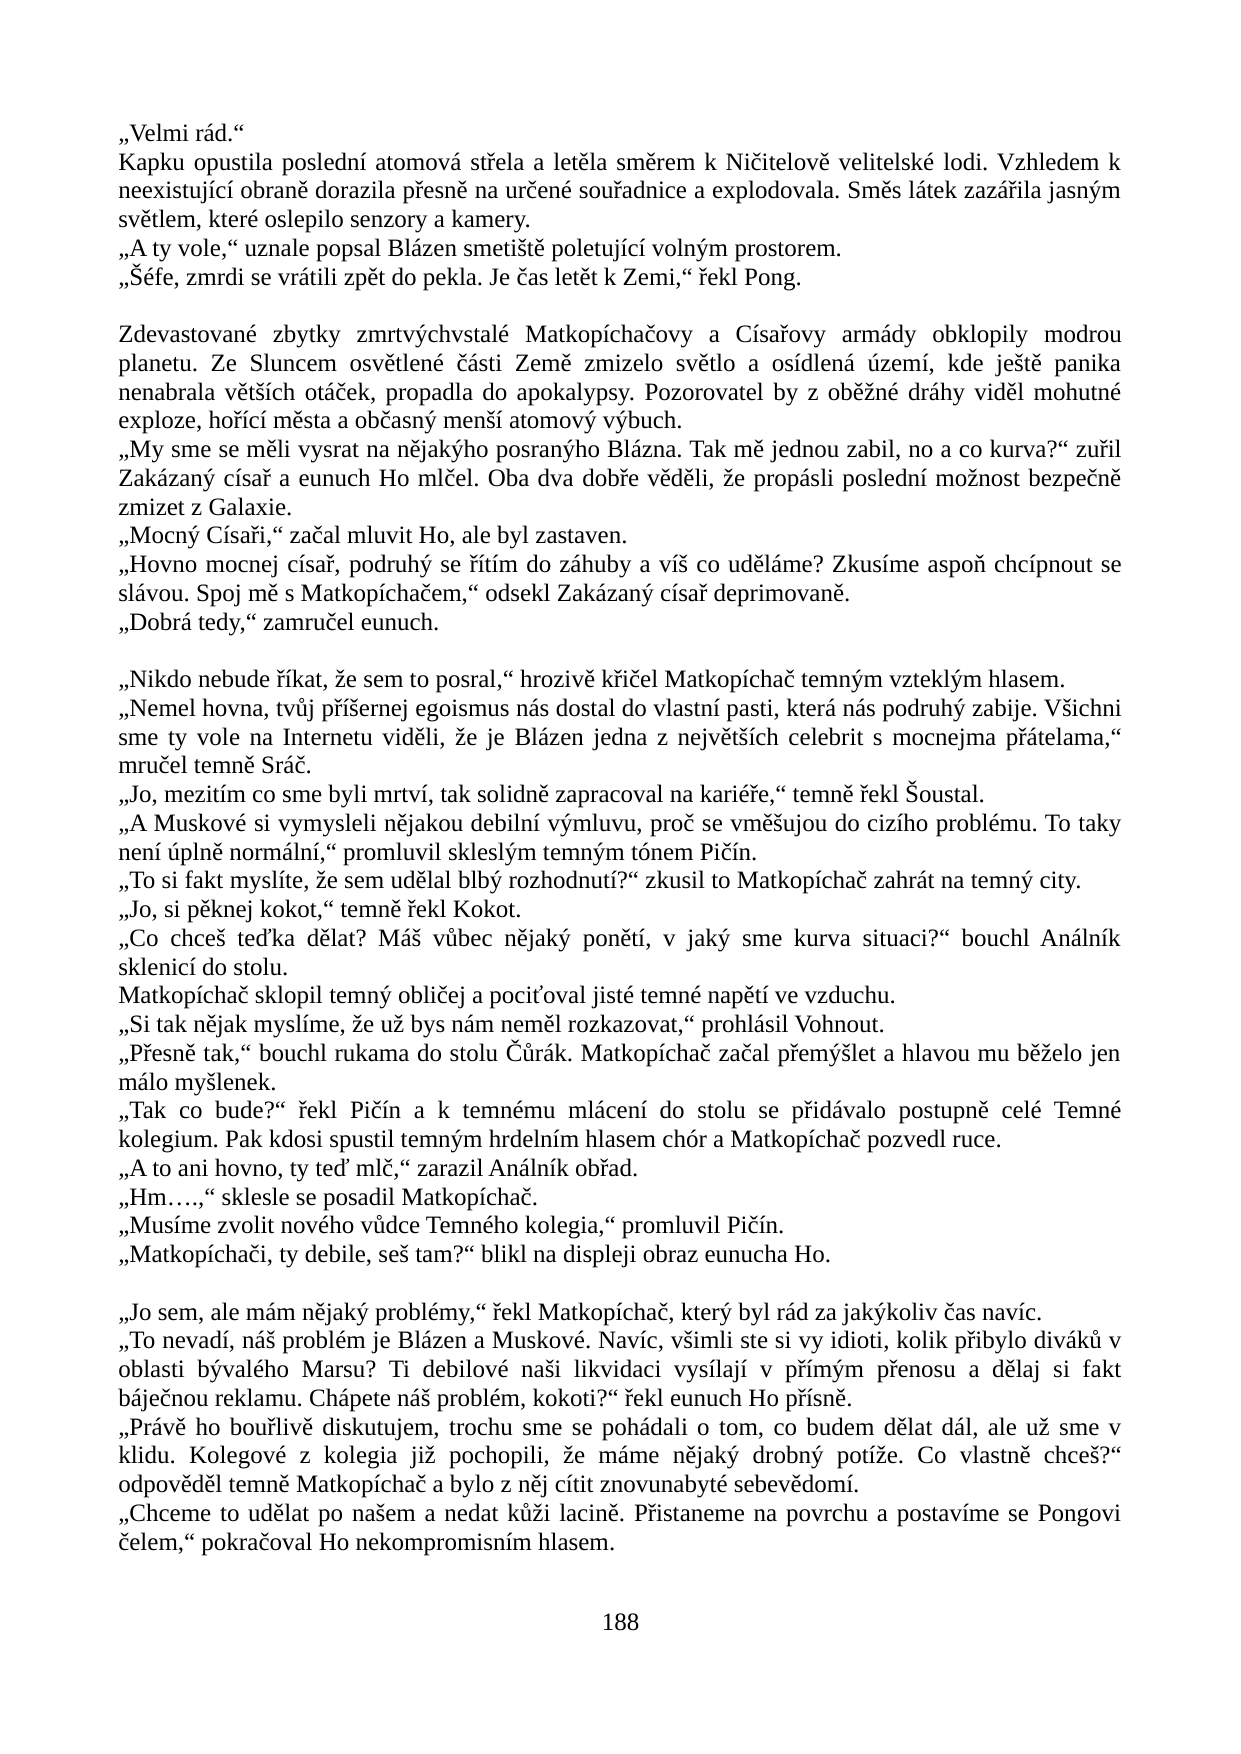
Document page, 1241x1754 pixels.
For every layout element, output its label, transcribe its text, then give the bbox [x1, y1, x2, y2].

text „Hovno mocnej císař, podruhý se řítím do záhuby a víš co uděláme? Zkusíme aspoň chcípnout se slávou. Spoj mě s Matkopíchačem,“ odsekl Zakázaný císař deprimovaně. [118, 549, 1122, 607]
text „Nikdo nebude říkat, že sem to posral,“ hrozivě křičel Matkopíchač temným vzteklým hlasem. [118, 664, 1122, 693]
text „Právě ho bouřlivě diskutujem, trochu sme se pohádali o tom, co budem dělat dál, ale už sme v klidu. Kolegové z kolegia již pochopili, že máme nějaký drobný potíže. Co vlastně chceš?“ odpověděl temně Matkopíchač a bylo z něj cítit znovunabyté sebevědomí. [118, 1412, 1122, 1498]
text Matkopíchač sklopil temný obličej a pociťoval jisté temné napětí ve vzduchu. [118, 981, 1122, 1009]
text „Přesně tak,“ bouchl rukama do stolu Čůrák. Matkopíchač začal přemýšlet a hlavou mu běželo jen málo myšlenek. [118, 1038, 1122, 1096]
text „Mocný Císaři,“ začal mluvit Ho, ale byl zastaven. [118, 521, 1122, 549]
text „A Muskové si vymysleli nějakou debilní výmluvu, proč se vměšujou do cizího problému. To taky není úplně normální,“ promluvil skleslým temným tónem Pičín. [118, 808, 1122, 866]
text „A to ani hovno, ty teď mlč,“ zarazil Análník obřad. [118, 1153, 1122, 1182]
text „To si fakt myslíte, že sem udělal blbý rozhodnutí?“ zkusil to Matkopíchač zahrát na temný city. [118, 866, 1122, 894]
text Zdevastované zbytky zmrtvýchvstalé Matkopíchačovy a Císařovy armády obklopily modrou planetu. Ze Sluncem osvětlené části Země zmizelo světlo a osídlená území, kde ještě panika nenabrala větších otáček, propadla do apokalypsy. Pozorovatel by z oběžné dráhy viděl mohutné exploze, hořící města a občasný menší atomový výbuch. [118, 319, 1122, 434]
text „To nevadí, náš problém je Blázen a Muskové. Navíc, všimli ste si vy idioti, kolik přibylo diváků v oblasti bývalého Marsu? Ti debilové naši likvidaci vysílají v přímým přenosu a dělaj si fakt báječnou reklamu. Chápete náš problém, kokoti?“ řekl eunuch Ho přísně. [118, 1326, 1122, 1412]
text „Chceme to udělat po našem a nedat kůži lacině. Přistaneme na povrchu a postavíme se Pongovi čelem,“ pokračoval Ho nekompromisním hlasem. [118, 1498, 1122, 1556]
text Kapku opustila poslední atomová střela a letěla směrem k Ničitelově velitelské lodi. Vzhledem k neexistující obraně dorazila přesně na určené souřadnice a explodovala. Směs látek zazářila jasným světlem, které oslepilo senzory a kamery. [118, 147, 1122, 233]
text „A ty vole,“ uznale popsal Blázen smetiště poletující volným prostorem. [118, 233, 1122, 262]
text „Jo, mezitím co sme byli mrtví, tak solidně zapracoval na kariéře,“ temně řekl Šoustal. [118, 779, 1122, 808]
text „Jo, si pěknej kokot,“ temně řekl Kokot. [118, 894, 1122, 923]
text „Si tak nějak myslíme, že už bys nám neměl rozkazovat,“ prohlásil Vohnout. [118, 1009, 1122, 1038]
text „Nemel hovna, tvůj příšernej egoismus nás dostal do vlastní pasti, která nás podruhý zabije. Všichni sme ty vole na Internetu viděli, že je Blázen jedna z největších celebrit s mocnejma přátelama,“ mručel temně Sráč. [118, 693, 1122, 779]
text „Musíme zvolit nového vůdce Temného kolegia,“ promluvil Pičín. [118, 1211, 1122, 1239]
text „My sme se měli vysrat na nějakýho posranýho Blázna. Tak mě jednou zabil, no a co kurva?“ zuřil Zakázaný císař a eunuch Ho mlčel. Oba dva dobře věděli, že propásli poslední možnost bezpečně zmizet z Galaxie. [118, 434, 1122, 521]
text „Šéfe, zmrdi se vrátili zpět do pekla. Je čas letět k Zemi,“ řekl Pong. [118, 262, 1122, 291]
text „Co chceš teďka dělat? Máš vůbec nějaký ponětí, v jaký sme kurva situaci?“ bouchl Análník sklenicí do stolu. [118, 923, 1122, 981]
text „Hm….,“ sklesle se posadil Matkopíchač. [118, 1182, 1122, 1211]
text „Velmi rád.“ [118, 118, 1122, 147]
text „Matkopíchači, ty debile, seš tam?“ blikl na displeji obraz eunucha Ho. [118, 1239, 1122, 1268]
text „Tak co bude?“ řekl Pičín a k temnému mlácení do stolu se přidávalo postupně celé Temné kolegium. Pak kdosi spustil temným hrdelním hlasem chór a Matkopíchač pozvedl ruce. [118, 1096, 1122, 1153]
text „Jo sem, ale mám nějaký problémy,“ řekl Matkopíchač, který byl rád za jakýkoliv čas navíc. [118, 1297, 1122, 1326]
text „Dobrá tedy,“ zamručel eunuch. [118, 607, 1122, 636]
